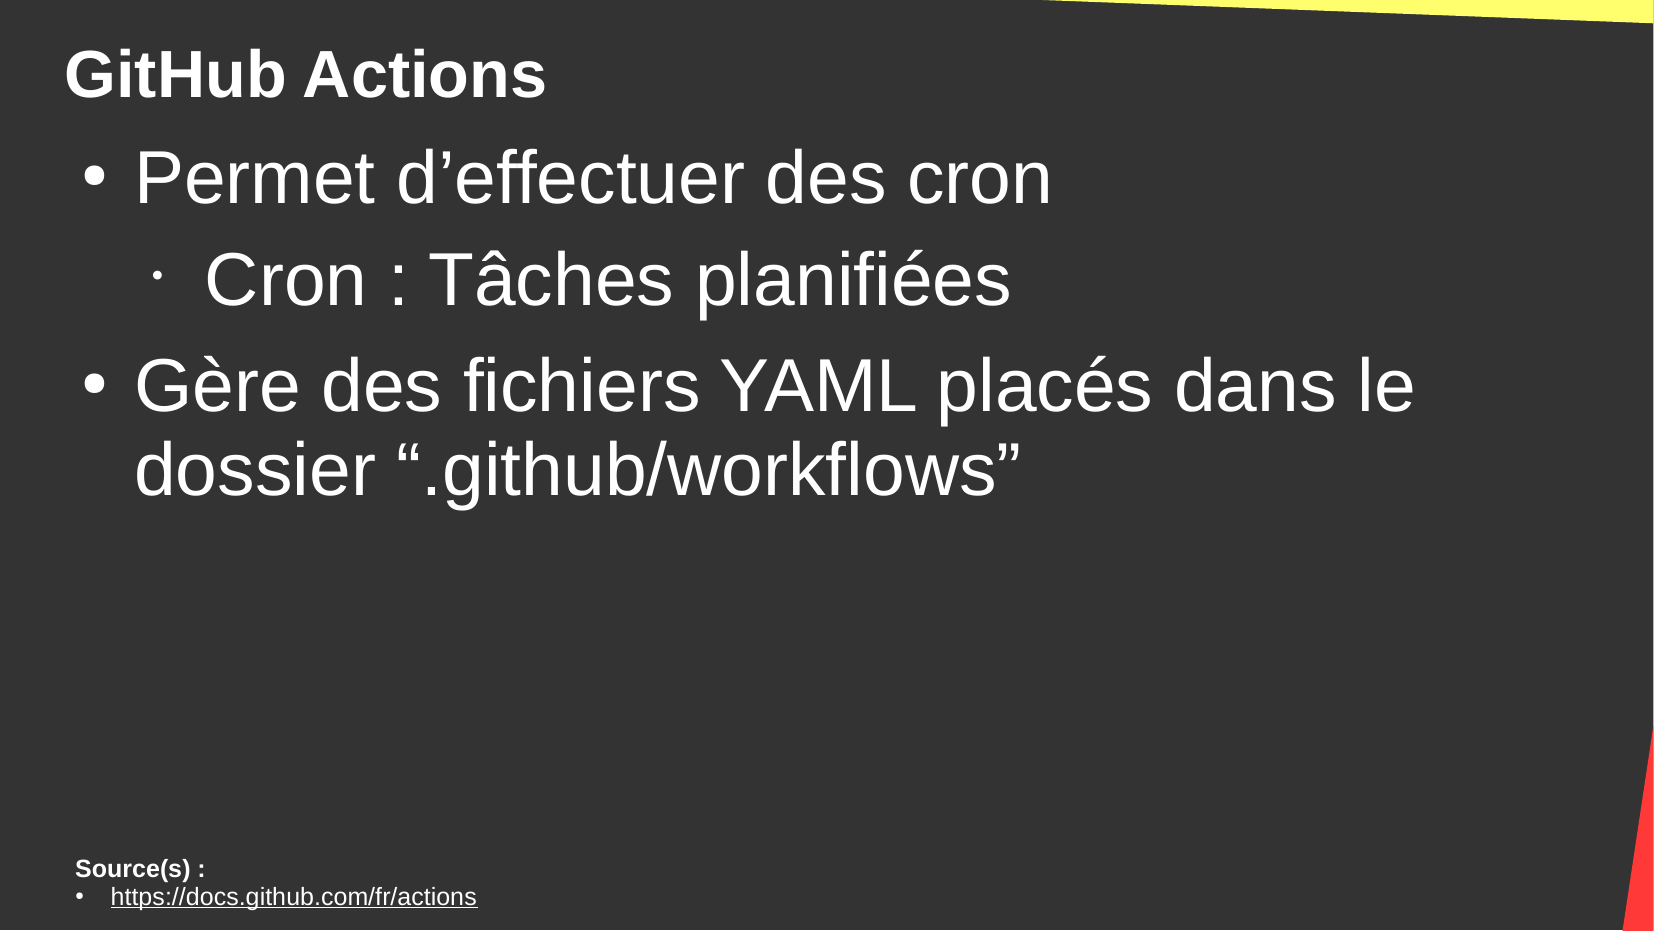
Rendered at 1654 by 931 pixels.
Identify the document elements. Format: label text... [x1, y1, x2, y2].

text_box [1622, 721, 1654, 931]
title GitHub Actions [64, 37, 1105, 119]
text_box Source(s) : https://docs.github.com/fr/actions [60, 809, 1546, 919]
text_box [1042, 0, 1654, 24]
list Permet d’effectuer des cron Cron : Tâches planifiées Gère des fichiers YAML placés dans le dossier “.github/workflows” [63, 135, 1542, 579]
